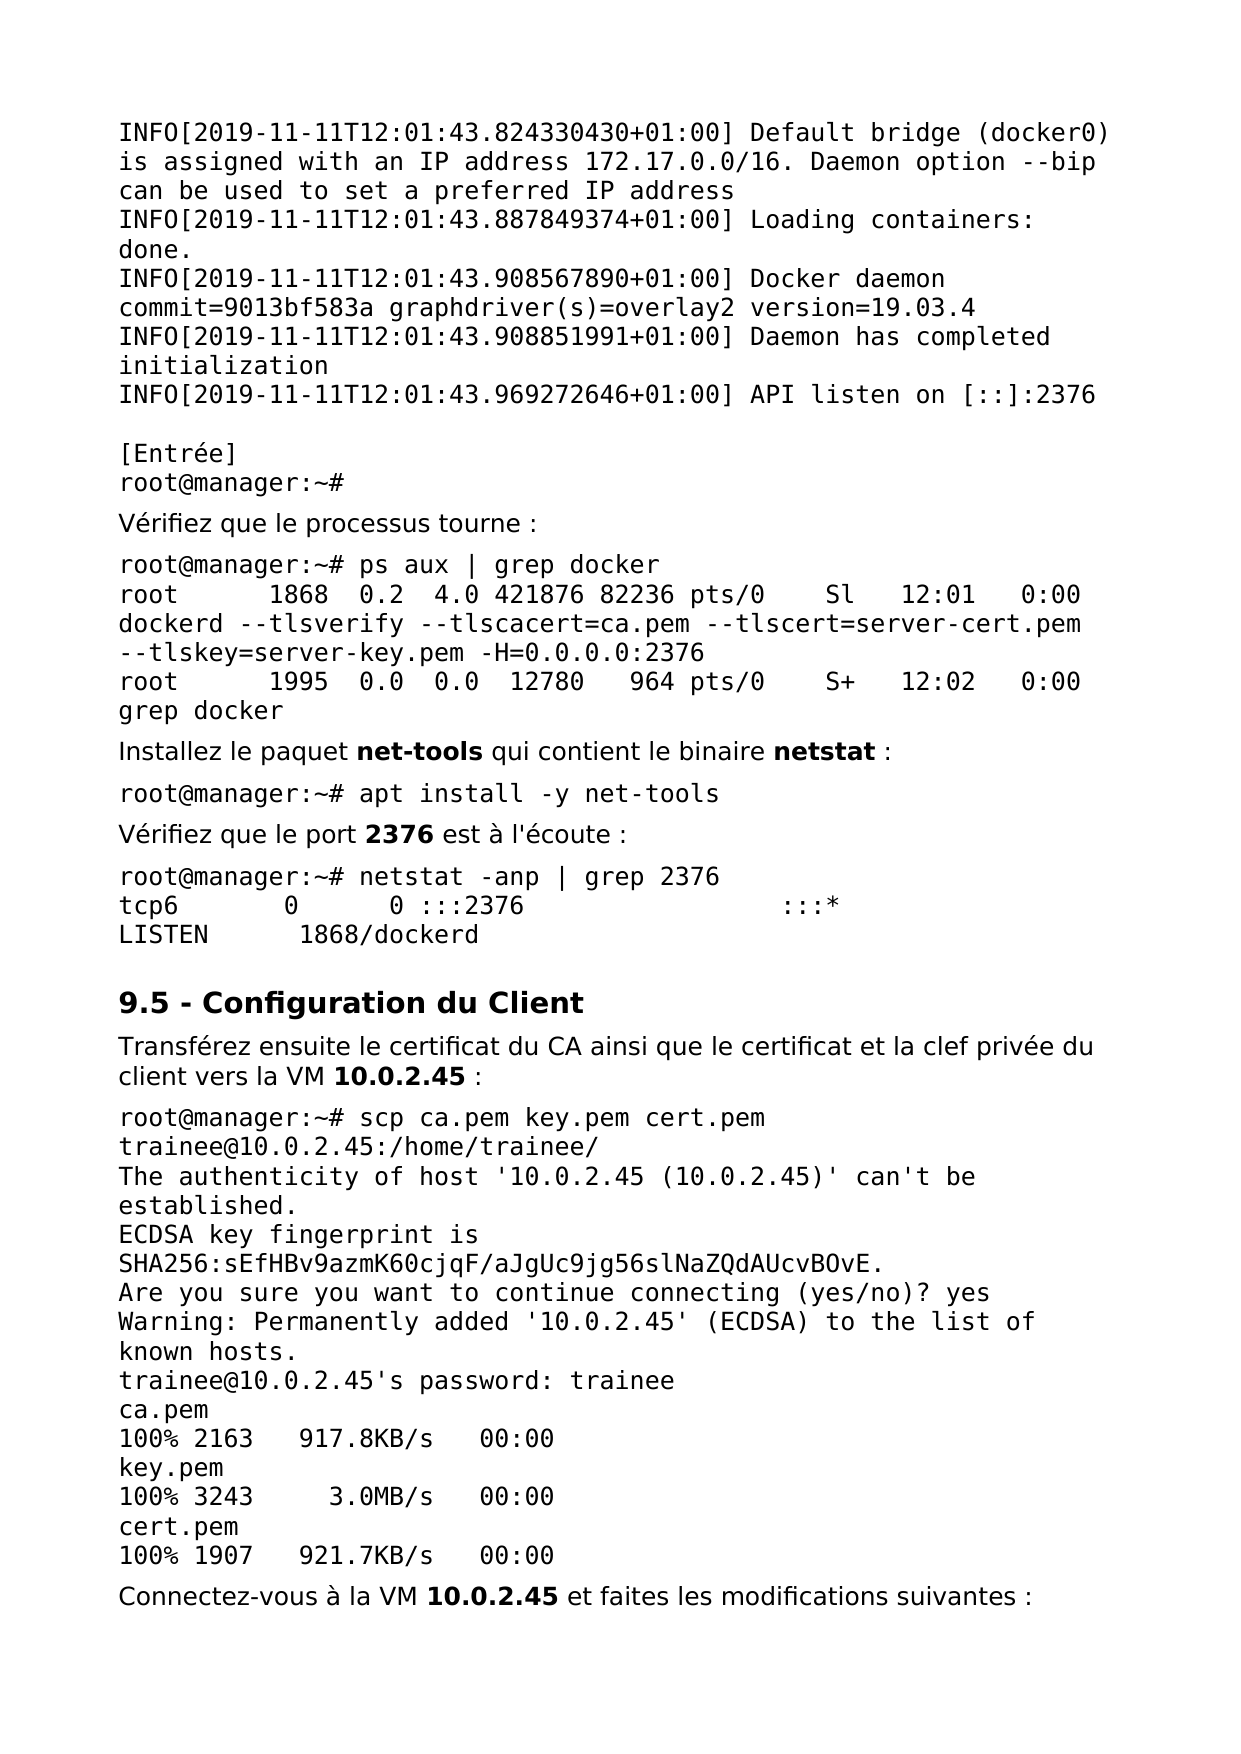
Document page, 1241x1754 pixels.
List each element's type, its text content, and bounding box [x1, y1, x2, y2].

text INFO[2019-11-11T12:01:43.824330430+01:00] Default bridge (docker0) is assigned with an IP address 172.17.0.0/16. Daemon option --bip can be used to set a preferred IP address INFO[2019-11-11T12:01:43.887849374+01:00] Loading containers: done. INFO[2019-11-11T12:01:43.908567890+01:00] Docker daemon commit=9013bf583a graphdriver(s)=overlay2 version=19.03.4 INFO[2019-11-11T12:01:43.908851991+01:00] Daemon has completed initialization INFO[2019-11-11T12:01:43.969272646+01:00] API listen on [::]:2376 [Entrée] root@manager:~# [118, 118, 1122, 497]
text root@manager:~# ps aux | grep docker root 1868 0.2 4.0 421876 82236 pts/0 Sl 12:01 0:00 dockerd --tlsverify --tlscacert=ca.pem --tlscert=server-cert.pem --tlskey=server-key.pem -H=0.0.0.0:2376 root 1995 0.0 0.0 12780 964 pts/0 S+ 12:02 0:00 grep docker [118, 551, 1122, 726]
text root@manager:~# scp ca.pem key.pem cert.pem trainee@10.0.2.45:/home/trainee/ The authenticity of host '10.0.2.45 (10.0.2.45)' can't be established. ECDSA key fingerprint is SHA256:sEfHBv9azmK60cjqF/aJgUc9jg56slNaZQdAUcvBOvE. Are you sure you want to continue connecting (yes/no)? yes Warning: Permanently added '10.0.2.45' (ECDSA) to the list of known hosts. trainee@10.0.2.45's password: trainee ca.pem 100% 2163 917.8KB/s 00:00 key.pem 100% 3243 3.0MB/s 00:00 cert.pem 100% 1907 921.7KB/s 00:00 [118, 1103, 1122, 1570]
text root@manager:~# apt install -y net-tools [118, 779, 1122, 808]
text Connectez-vous à la VM 10.0.2.45 et faites les modifications suivantes : [118, 1582, 1122, 1611]
text root@manager:~# netstat -anp | grep 2376 tcp6 0 0 :::2376 :::* LISTEN 1868/dockerd [118, 862, 1122, 949]
text Vérifiez que le processus tourne : [118, 509, 1122, 538]
text Installez le paquet net-tools qui contient le binaire netstat : [118, 737, 1122, 767]
subtitle 9.5 - Configuration du Client [118, 986, 1122, 1020]
text Vérifiez que le port 2376 est à l'écoute : [118, 820, 1122, 849]
text Transférez ensuite le certificat du CA ainsi que le certificat et la clef privée du client vers la VM 10.0.2.45 : [118, 1032, 1122, 1091]
